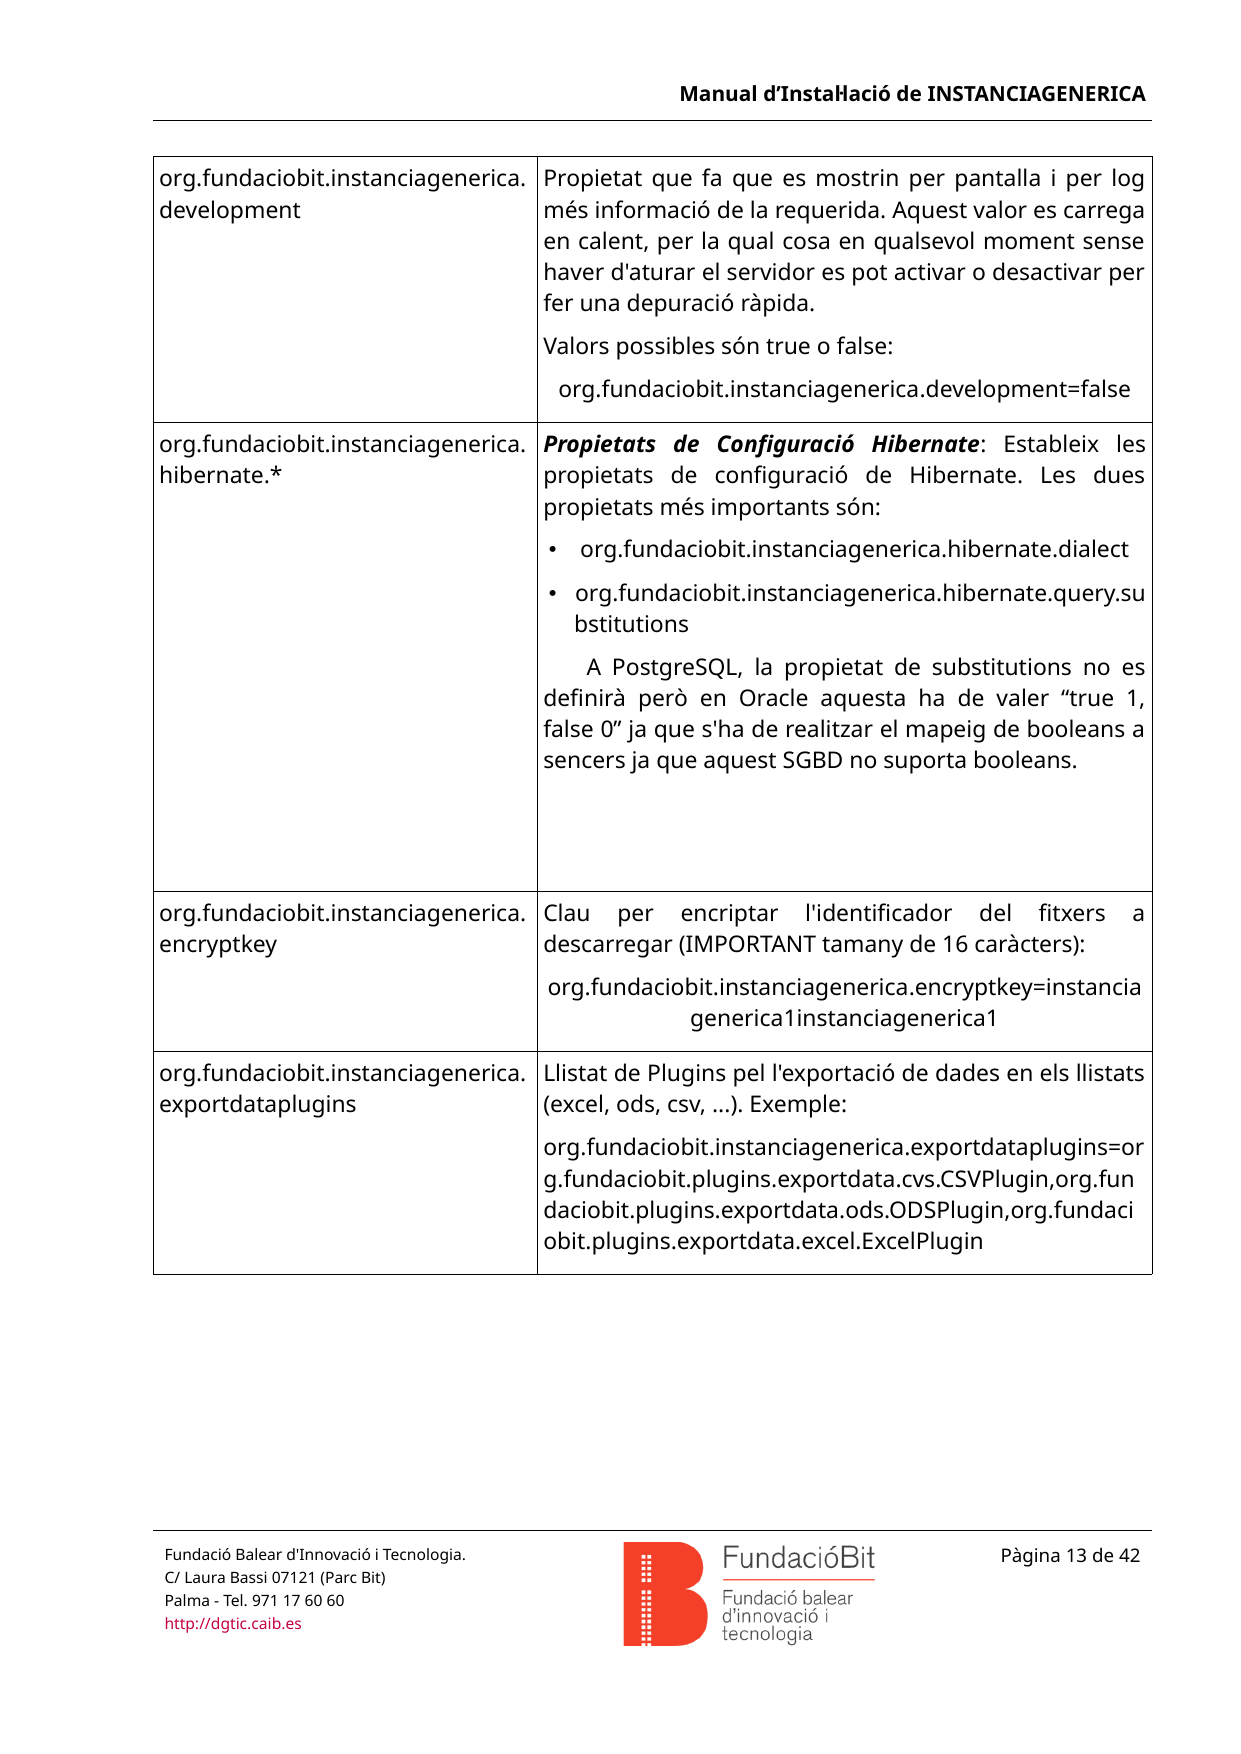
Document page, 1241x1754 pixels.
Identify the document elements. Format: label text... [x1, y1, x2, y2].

table_cell org.fundaciobit.instanciagenerica.encryptkey [154, 892, 537, 1051]
table_cell Propietat que fa que es mostrin per pantalla i per log més informació de la requerida. Aquest valor es carrega en calent, per la qual cosa en qualsevol moment sense haver d'aturar el servidor es pot activar o desactivar per fer una depuració ràpida. Valors possibles són true o false: org.fundaciobit.instanciagenerica.development=false [538, 157, 1152, 422]
picture [623, 1542, 875, 1646]
table_cell Propietats de Configuració Hibernate: Estableix les propietats de configuració de Hibernate. Les dues propietats més importants són: org.fundaciobit.instanciagenerica.hibernate.dialect org.fundaciobit.instanciagenerica.hibernate.query.substitutions A PostgreSQL, la propietat de substitutions no es definirà però en Oracle aquesta ha de valer “true 1, false 0” ja que s'ha de realitzar el mapeig de booleans a sencers ja que aquest SGBD no suporta booleans. [538, 423, 1152, 891]
table_cell Llistat de Plugins pel l'exportació de dades en els llistats (excel, ods, csv, ...). Exemple: org.fundaciobit.instanciagenerica.exportdataplugins=org.fundaciobit.plugins.exportdata.cvs.CSVPlugin,org.fundaciobit.plugins.exportdata.ods.ODSPlugin,org.fundaciobit.plugins.exportdata.excel.ExcelPlugin [538, 1052, 1152, 1274]
table_cell org.fundaciobit.instanciagenerica.development [154, 157, 537, 422]
table_cell org.fundaciobit.instanciagenerica.exportdataplugins [154, 1052, 537, 1274]
table_cell org.fundaciobit.instanciagenerica.hibernate.* [154, 423, 537, 891]
table_cell Clau per encriptar l'identificador del fitxers a descarregar (IMPORTANT tamany de 16 caràcters): org.fundaciobit.instanciagenerica.encryptkey=instanciagenerica1instanciagenerica1 [538, 892, 1152, 1051]
